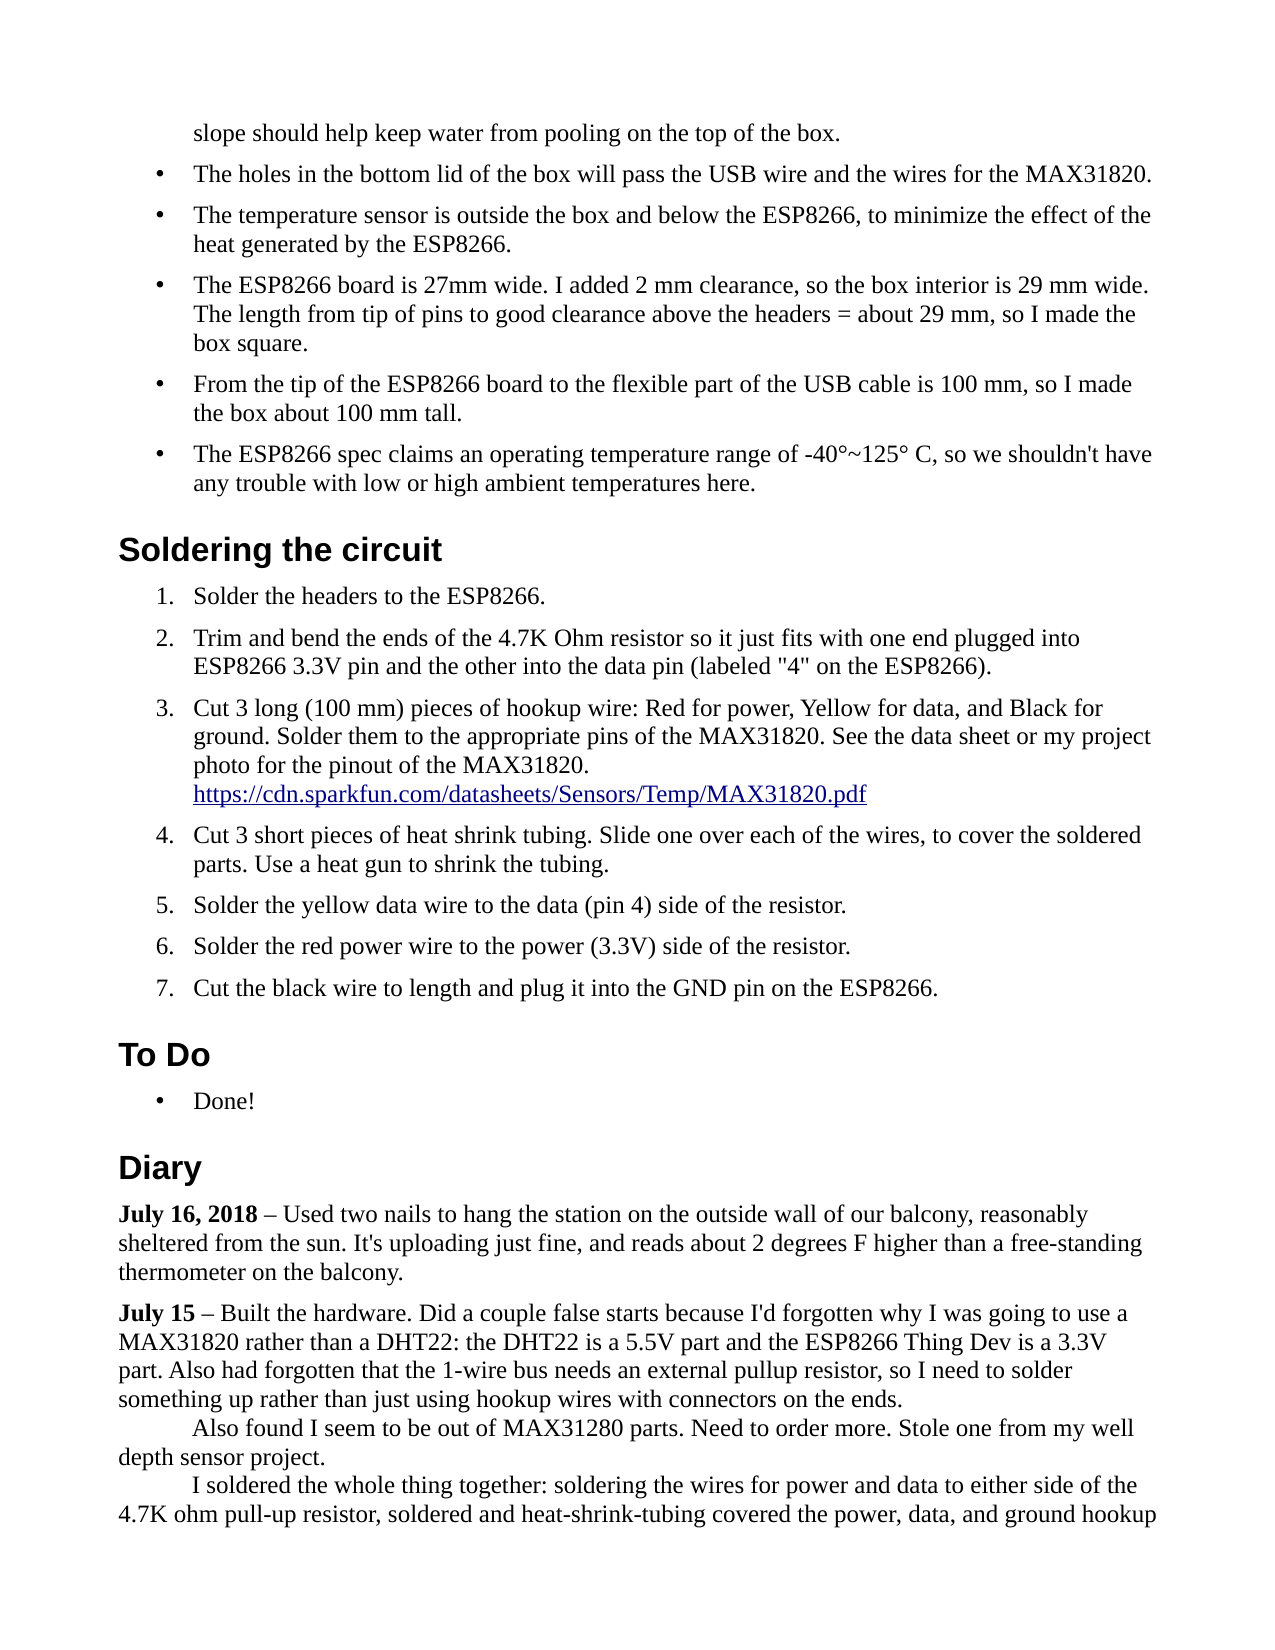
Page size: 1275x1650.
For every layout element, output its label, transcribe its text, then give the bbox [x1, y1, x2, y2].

list Solder the yellow data wire to the data (pin 4) side of the resistor. [156, 890, 1157, 919]
list The temperature sensor is outside the box and below the ESP8266, to minimize the effect of the heat generated by the ESP8266. [156, 201, 1157, 258]
subtitle Soldering the circuit [118, 530, 1157, 569]
list Done! [156, 1086, 1157, 1114]
list Cut 3 short pieces of heat shrink tubing. Slide one over each of the wires, to cover the soldered parts. Use a heat gun to shrink the tubing. [156, 820, 1157, 878]
list Cut 3 long (100 mm) pieces of hookup wire: Red for power, Yellow for data, and Black for ground. Solder them to the appropriate pins of the MAX31820. See the data sheet or my project photo for the pinout of the MAX31820. https://cdn.sparkfun.com/datasheets/Sensors/Temp/MAX31820.pdf [156, 693, 1157, 808]
list From the tip of the ESP8266 board to the flexible part of the USB cable is 100 mm, so I made the box about 100 mm tall. [156, 369, 1157, 427]
list The ESP8266 spec claims an operating temperature range of -40°~125° C, so we shouldn't have any trouble with low or high ambient temperatures here. [156, 439, 1157, 497]
list Solder the red power wire to the power (3.3V) side of the resistor. [156, 931, 1157, 960]
text July 16, 2018 – Used two nails to hang the station on the outside wall of our balcony, reasonably sheltered from the sun. It's uploading just fine, and reads about 2 degrees F higher than a free-standing thermometer on the balcony. [118, 1199, 1157, 1285]
list Solder the headers to the ESP8266. [156, 581, 1157, 610]
text July 15 – Built the hardware. Did a couple false starts because I'd forgotten why I was going to use a MAX31820 rather than a DHT22: the DHT22 is a 5.5V part and the ESP8266 Thing Dev is a 3.3V part. Also had forgotten that the 1-wire bus needs an external pullup resistor, so I need to solder something up rather than just using hookup wires with connectors on the ends. Also found I seem to be out of MAX31280 parts. Need to order more. Stole one from my well depth sensor project. I soldered the whole thing together: soldering the wires for power and data to either side of the 4.7K ohm pull-up resistor, soldered and heat-shrink-tubing covered the power, data, and ground hookup [118, 1298, 1157, 1528]
subtitle To Do [118, 1035, 1157, 1073]
list The ESP8266 board is 27mm wide. I added 2 mm clearance, so the box interior is 29 mm wide. The length from tip of pins to good clearance above the headers = about 29 mm, so I made the box square. [156, 271, 1157, 357]
subtitle Diary [118, 1148, 1157, 1187]
list slope should help keep water from pooling on the top of the box. [156, 118, 1157, 147]
list Trim and bend the ends of the 4.7K Ohm resistor so it just fits with one end plugged into ESP8266 3.3V pin and the other into the data pin (labeled "4" on the ESP8266). [156, 623, 1157, 680]
list Cut the black wire to length and plug it into the GND pin on the ESP8266. [156, 973, 1157, 1001]
list The holes in the bottom lid of the box will pass the USB wire and the wires for the MAX31820. [156, 159, 1157, 188]
